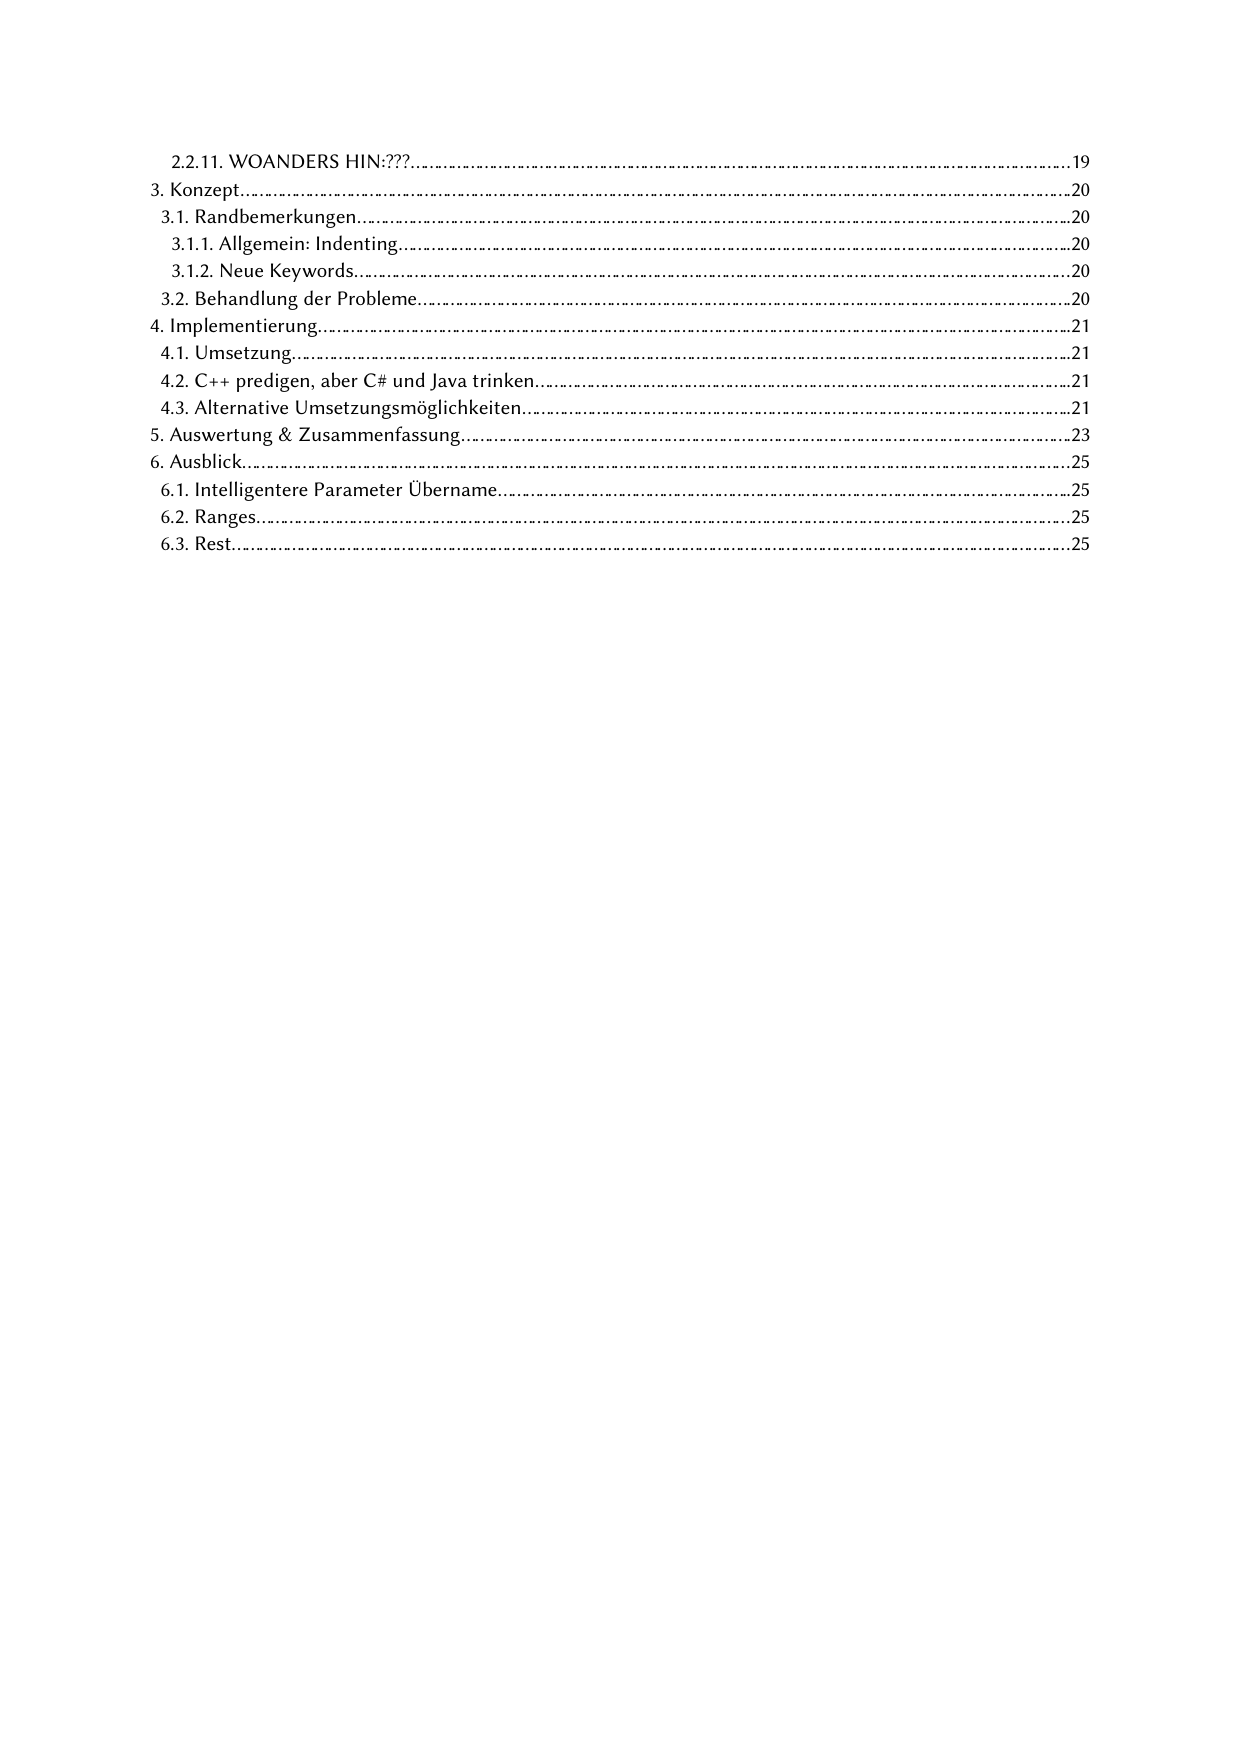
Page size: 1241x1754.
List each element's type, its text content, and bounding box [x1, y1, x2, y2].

text 6.3. Rest 25 [150, 532, 1090, 556]
text 6.2. Ranges 25 [150, 505, 1090, 528]
text 2.2.11. WOANDERS HIN:??? 19 [150, 150, 1090, 174]
text 4.2. C++ predigen, aber C# und Java trinken 21 [150, 368, 1090, 392]
text 3.2. Behandlung der Probleme 20 [150, 286, 1090, 310]
text 4. Implementierung 21 [150, 314, 1090, 337]
text 3.1.1. Allgemein: Indenting 20 [150, 232, 1090, 256]
text 4.3. Alternative Umsetzungsmöglichkeiten 21 [150, 396, 1090, 419]
text 4.1. Umsetzung 21 [150, 341, 1090, 365]
text 3.1. Randbemerkungen 20 [150, 204, 1090, 228]
text 3.1.2. Neue Keywords 20 [150, 259, 1090, 283]
text 5. Auswertung & Zusammenfassung 23 [150, 423, 1090, 447]
text 6.1. Intelligentere Parameter Übername 25 [150, 477, 1090, 501]
text 6. Ausblick 25 [150, 450, 1090, 474]
text 3. Konzept 20 [150, 177, 1090, 201]
